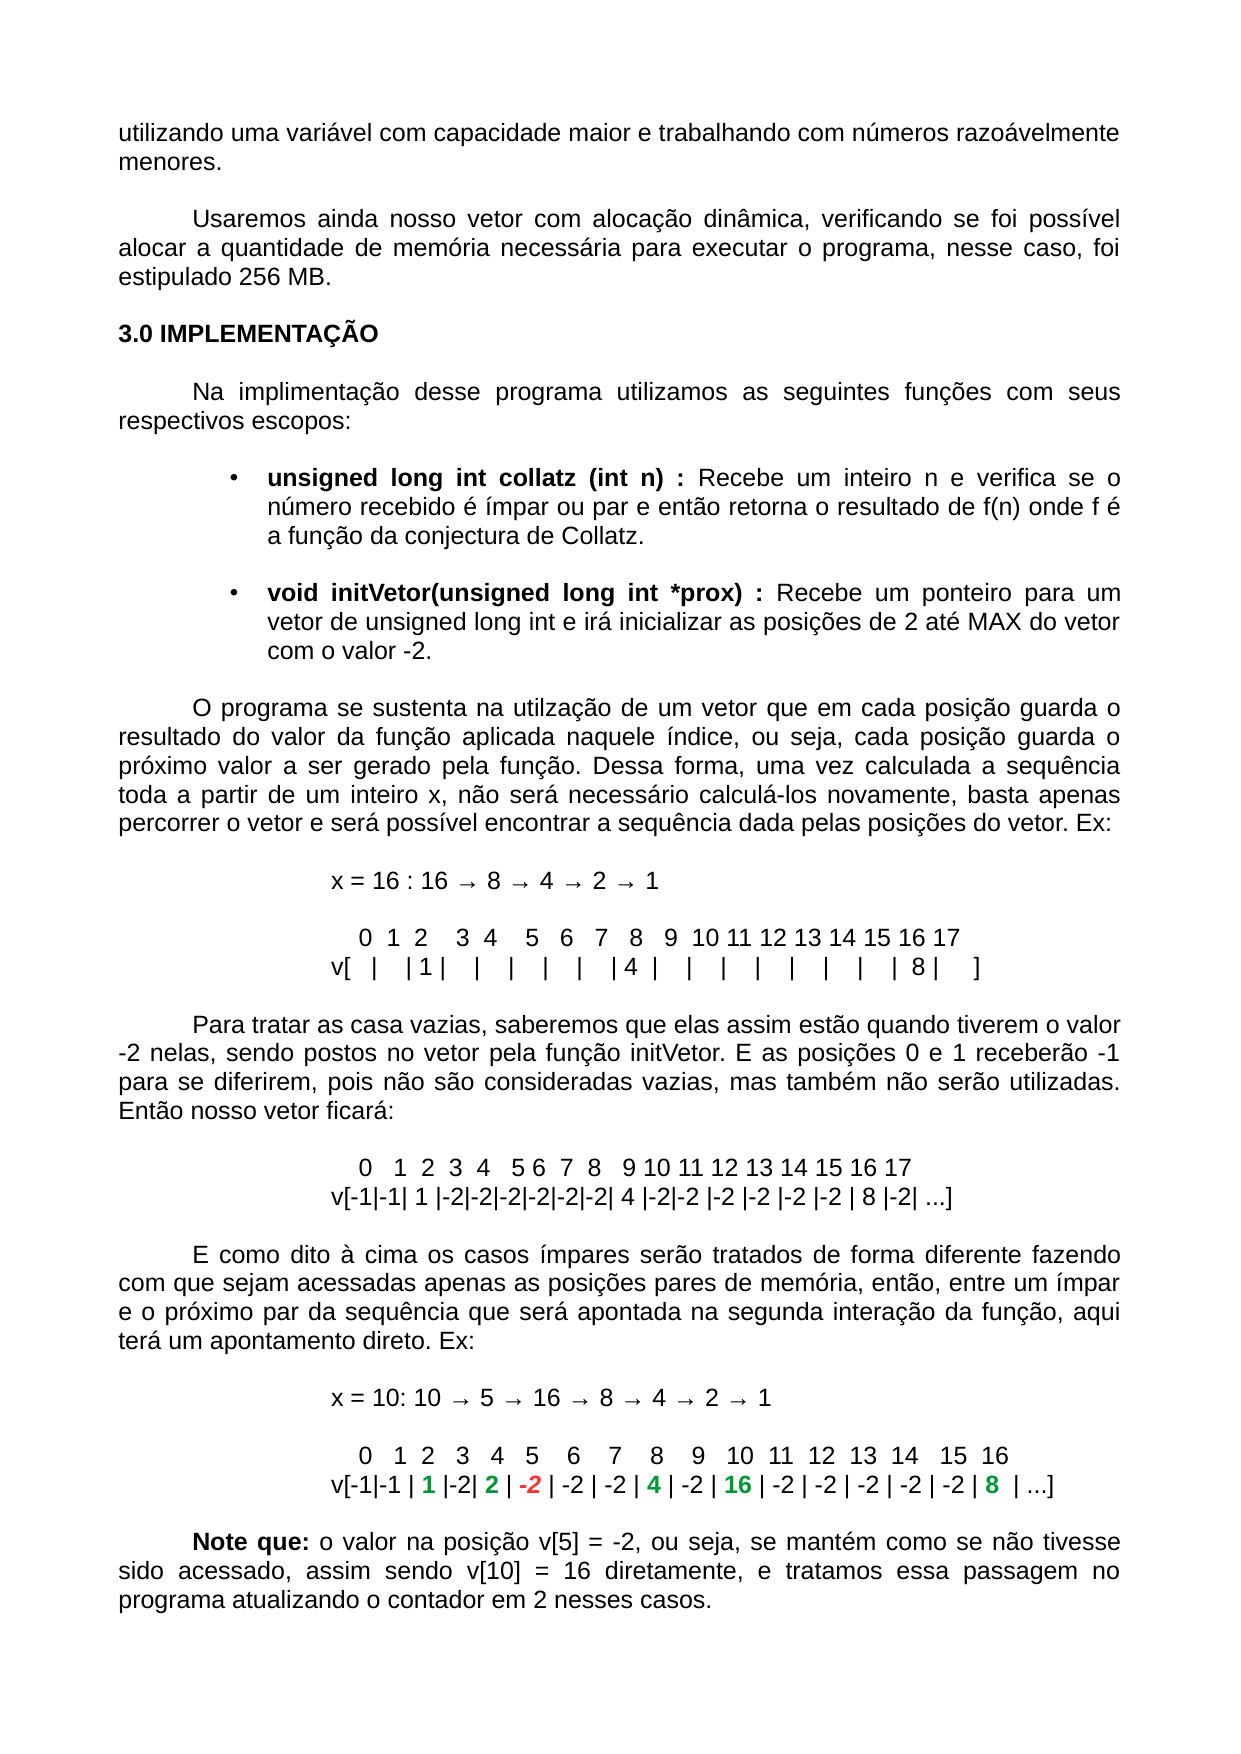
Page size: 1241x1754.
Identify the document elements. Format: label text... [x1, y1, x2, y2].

text x = 16 : 16 → 8 → 4 → 2 → 1 [331, 866, 1122, 894]
text 0 1 2 3 4 5 6 7 8 9 10 11 12 13 14 15 16 [331, 1441, 1122, 1469]
list unsigned long int collatz (int n) : Recebe um inteiro n e verifica se o número recebido é ímpar ou par e então retorna o resultado de f(n) onde f é a função da conjectura de Collatz. [229, 463, 1122, 549]
list void initVetor(unsigned long int *prox) : Recebe um ponteiro para um vetor de unsigned long int e irá inicializar as posições de 2 até MAX do vetor com o valor -2. [229, 578, 1122, 664]
text Note que: o valor na posição v[5] = -2, ou seja, se mantém como se não tivesse sido acessado, assim sendo v[10] = 16 diretamente, e tratamos essa passagem no programa atualizando o contador em 2 nesses casos. [118, 1527, 1122, 1613]
text O programa se sustenta na utilzação de um vetor que em cada posição guarda o resultado do valor da função aplicada naquele índice, ou seja, cada posição guarda o próximo valor a ser gerado pela função. Dessa forma, uma vez calculada a sequência toda a partir de um inteiro x, não será necessário calculá-los novamente, basta apenas percorrer o vetor e será possível encontrar a sequência dada pelas posições do vetor. Ex: [118, 693, 1122, 837]
text v[-1|-1| 1 |-2|-2|-2|-2|-2|-2| 4 |-2|-2 |-2 |-2 |-2 |-2 | 8 |-2| ...] [331, 1182, 1122, 1211]
text x = 10: 10 → 5 → 16 → 8 → 4 → 2 → 1 [331, 1383, 1122, 1412]
text v[ | | 1 | | | | | | 4 | | | | | | | | 8 | ] [331, 952, 1122, 981]
text E como dito à cima os casos ímpares serão tratados de forma diferente fazendo com que sejam acessadas apenas as posições pares de memória, então, entre um ímpar e o próximo par da sequência que será apontada na segunda interação da função, aqui terá um apontamento direto. Ex: [118, 1239, 1122, 1354]
text 3.0 IMPLEMENTAÇÃO [118, 319, 1122, 348]
text Para tratar as casa vazias, saberemos que elas assim estão quando tiverem o valor -2 nelas, sendo postos no vetor pela função initVetor. E as posições 0 e 1 receberão -1 para se diferirem, pois não são consideradas vazias, mas também não serão utilizadas. Então nosso vetor ficará: [118, 1009, 1122, 1124]
text Usaremos ainda nosso vetor com alocação dinâmica, verificando se foi possível alocar a quantidade de memória necessária para executar o programa, nesse caso, foi estipulado 256 MB. [118, 204, 1122, 291]
text 0 1 2 3 4 5 6 7 8 9 10 11 12 13 14 15 16 17 [331, 923, 1122, 952]
text Na implimentação desse programa utilizamos as seguintes funções com seus respectivos escopos: [118, 377, 1122, 434]
text v[-1|-1 | 1 |-2| 2 | -2 | -2 | -2 | 4 | -2 | 16 | -2 | -2 | -2 | -2 | -2 | 8 | ...] [331, 1469, 1122, 1498]
text 0 1 2 3 4 5 6 7 8 9 10 11 12 13 14 15 16 17 [331, 1153, 1122, 1182]
text utilizando uma variável com capacidade maior e trabalhando com números razoávelmente menores. [118, 118, 1122, 176]
